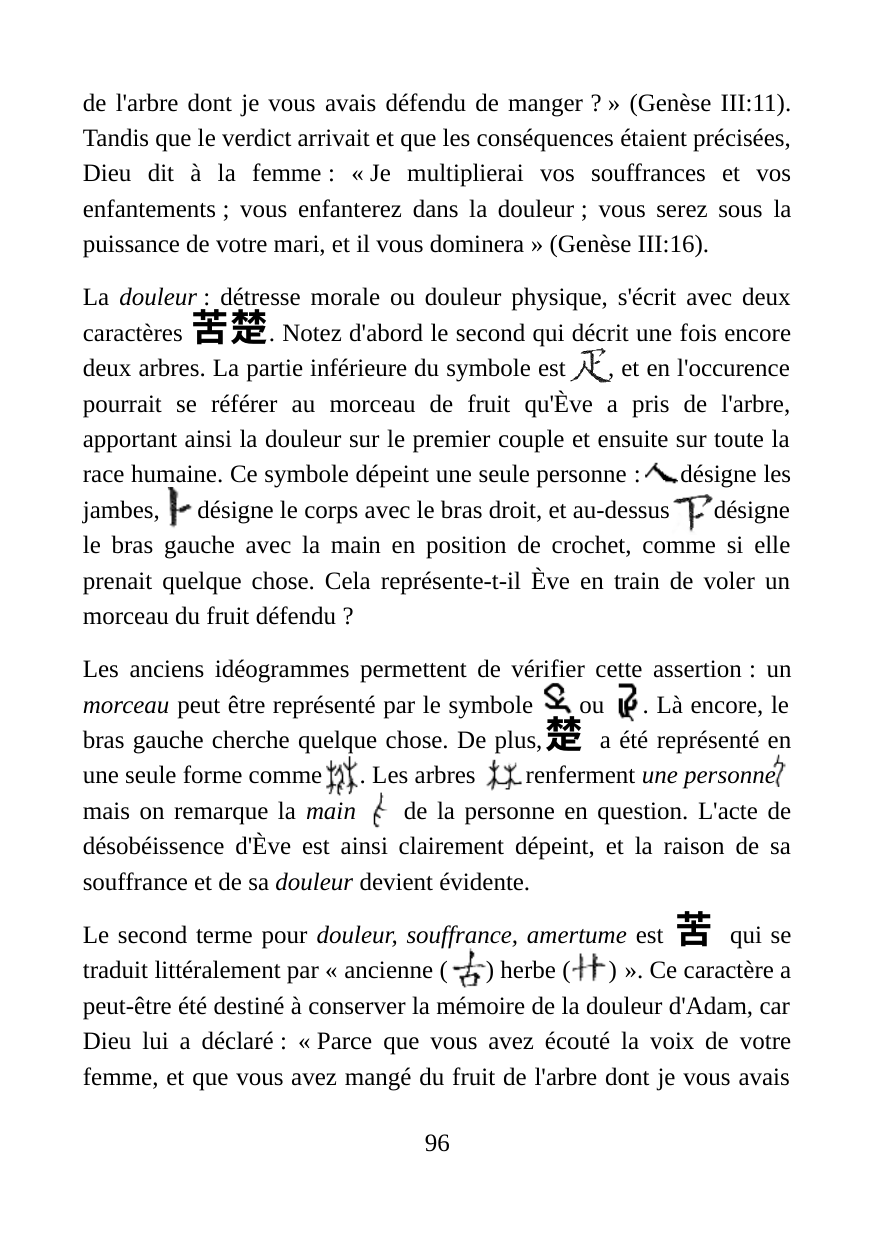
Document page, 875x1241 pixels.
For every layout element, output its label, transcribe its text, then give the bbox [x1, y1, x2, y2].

text mais on remarque la main de la personne en question. L'acte de désobéissence d'Ève est ainsi clairement dépeint, et la raison de sa souffrance et de sa douleur devient évidente. [83, 791, 791, 897]
text Les anciens idéogrammes permettent de vérifier cette assertion : un morceau peut être représenté par le symbole ou . Là encore, le bras gauche cherche quelque chose. De plus,楚 a été représenté en une seule forme comme . Les arbres renferment une personne [83, 649, 791, 791]
picture [167, 487, 193, 529]
picture [642, 451, 715, 535]
text La douleur : détresse morale ou douleur physique, s'écrit avec deux caractères 苦楚. Notez d'abord le second qui décrit une fois encore deux arbres. La partie inférieure du symbole est , et en l'occurence pourrait se référer au morceau de fruit qu'Ève a pris de l'arbre, apportant ainsi la douleur sur le premier couple et ensuite sur toute la race humaine. Ce symbole dépeint une seule personne : désigne les jambes, désigne le corps avec le bras droit, et au-dessus désigne le bras gauche avec la main en position de crochet, comme si elle prenait quelque chose. Cela représente-t-il Ève en train de voler un morceau du fruit défendu ? [83, 277, 791, 632]
text de l'arbre dont je vous avais défendu de manger ? » (Genèse III:11). Tandis que le verdict arrivait et que les conséquences étaient précisées, Dieu dit à la femme : « Je multiplierai vos souffrances et vos enfantements ; vous enfanterez dans la douleur ; vous serez sous la puissance de votre mari, et il vous dominera » (Genèse III:16). [83, 83, 791, 260]
picture [616, 682, 639, 724]
text Le second terme pour douleur, souffrance, amertume est 苦 qui se traduit littéralement par « ancienne ( ) herbe ( ) ». Ce caractère a peut-être été destiné à conserver la mémoire de la douleur d'Adam, car Dieu lui a déclaré : « Parce que vous avez écouté la voix de votre femme, et que vous avez mangé du fruit de l'arbre dont je vous avais [83, 915, 791, 1092]
picture [771, 754, 787, 787]
picture [538, 677, 579, 719]
picture [451, 947, 489, 989]
picture [572, 950, 606, 986]
picture [370, 789, 390, 831]
picture [481, 752, 523, 795]
picture [325, 755, 359, 797]
picture [568, 344, 614, 386]
